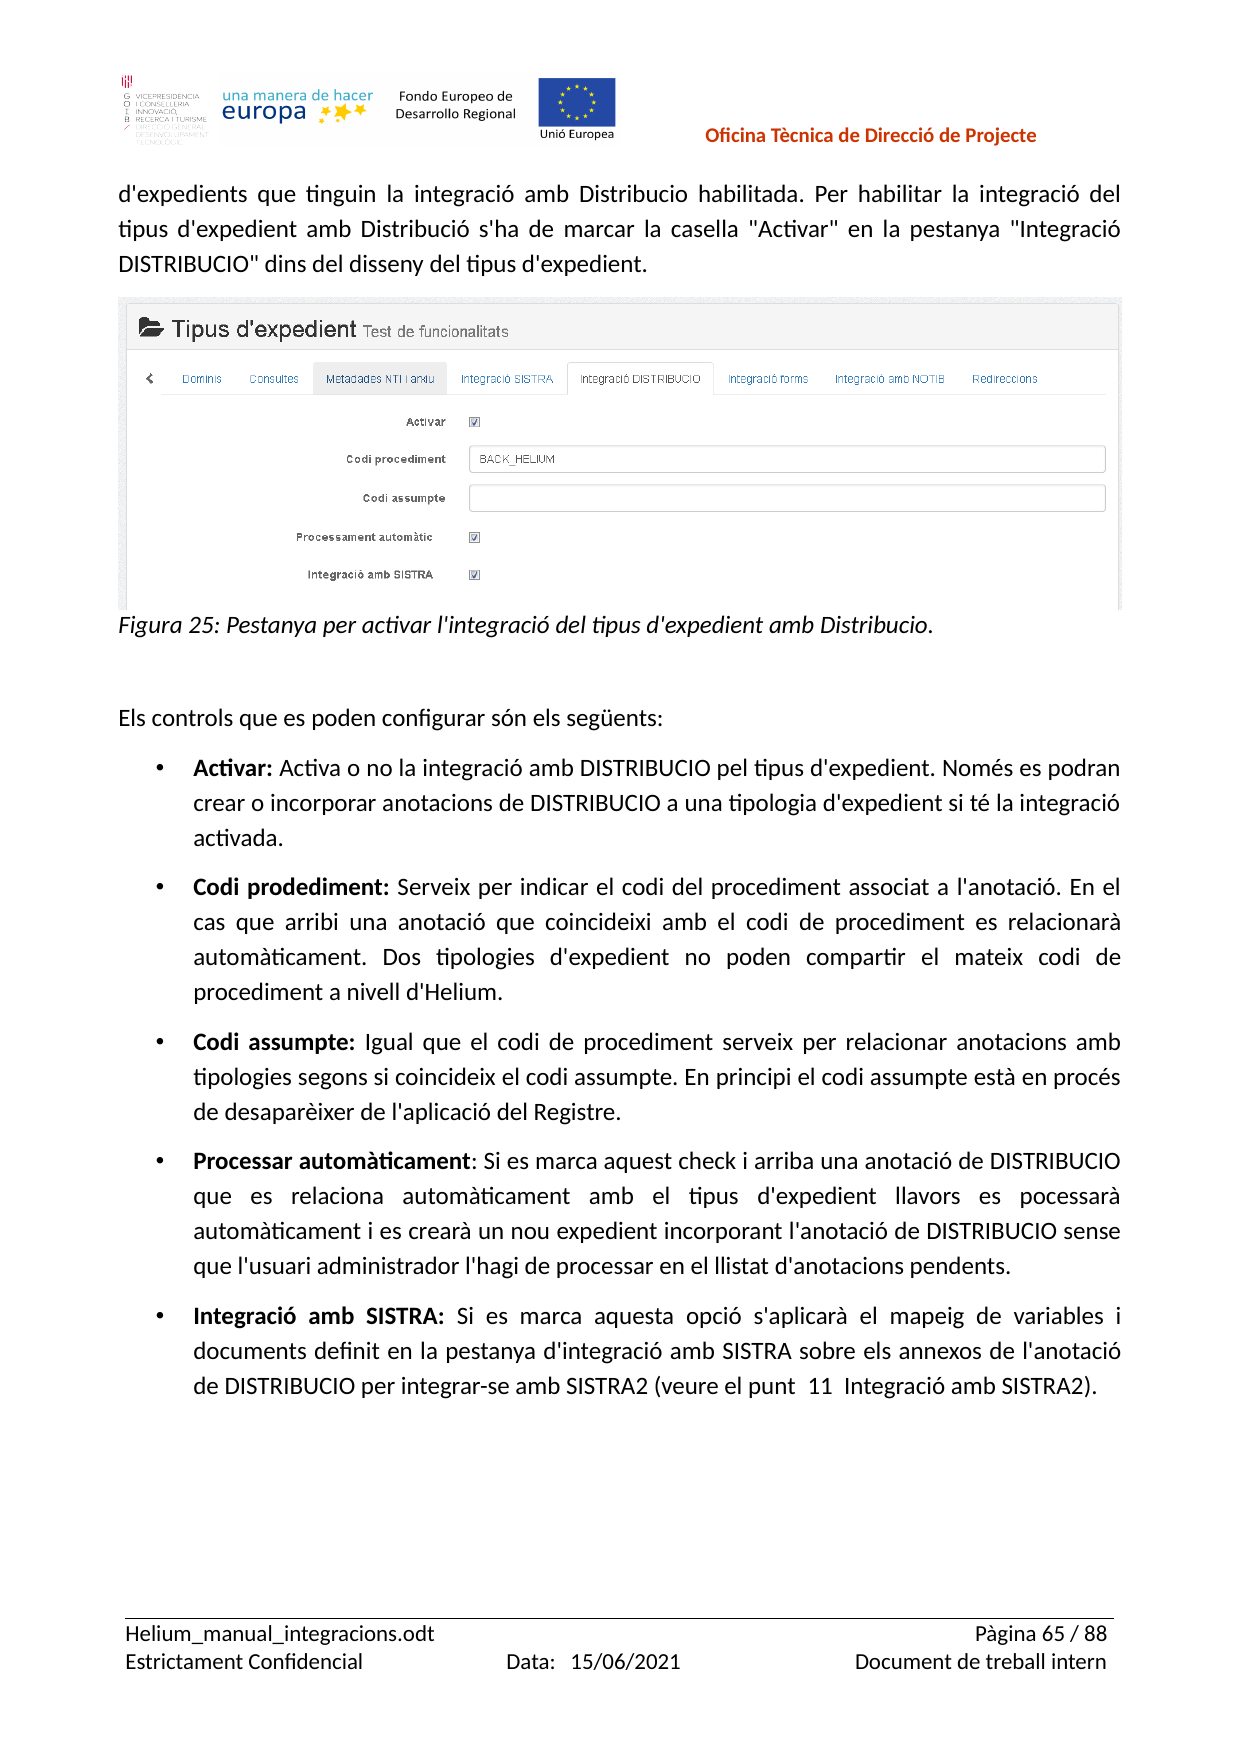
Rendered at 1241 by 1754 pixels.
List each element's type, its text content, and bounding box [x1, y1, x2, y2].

picture [118, 297, 1123, 610]
list Processar automàticament: Si es marca aquest check i arriba una anotació de DISTRIBUCIO que es relaciona automàticament amb el tipus d'expedient llavors es pocessarà automàticament i es crearà un nou expedient incorporant l'anotació de DISTRIBUCIO sense que l'usuari administrador l'hagi de processar en el llistat d'anotacions pendents. [156, 1146, 1122, 1281]
text Figura 25: Pestanya per activar l'integració del tipus d'expedient amb Distribucio. [118, 610, 1122, 640]
picture [219, 73, 621, 147]
picture [118, 73, 213, 147]
text Els controls que es poden configurar són els següents: [118, 702, 1122, 733]
text d'expedients que tinguin la integració amb Distribucio habilitada. Per habilitar la integració del tipus d'expedient amb Distribució s'ha de marcar la casella "Activar" en la pestanya "Integració DISTRIBUCIO" dins del disseny del tipus d'expedient. [118, 178, 1122, 278]
list Codi assumpte: Igual que el codi de procediment serveix per relacionar anotacions amb tipologies segons si coincideix el codi assumpte. En principi el codi assumpte està en procés de desaparèixer de l'aplicació del Registre. [156, 1026, 1122, 1126]
list Integració amb SISTRA: Si es marca aquesta opció s'aplicarà el mapeig de variables i documents definit en la pestanya d'integració amb SISTRA sobre els annexos de l'anotació de DISTRIBUCIO per integrar-se amb SISTRA2 (veure el punt 11 Integració amb SISTRA2). [156, 1300, 1122, 1401]
list Activar: Activa o no la integració amb DISTRIBUCIO pel tipus d'expedient. Només es podran crear o incorporar anotacions de DISTRIBUCIO a una tipologia d'expedient si té la integració activada. [156, 752, 1122, 852]
list Codi prodediment: Serveix per indicar el codi del procediment associat a l'anotació. En el cas que arribi una anotació que coincideixi amb el codi de procediment es relacionarà automàticament. Dos tipologies d'expedient no poden compartir el mateix codi de procediment a nivell d'Helium. [156, 871, 1122, 1007]
